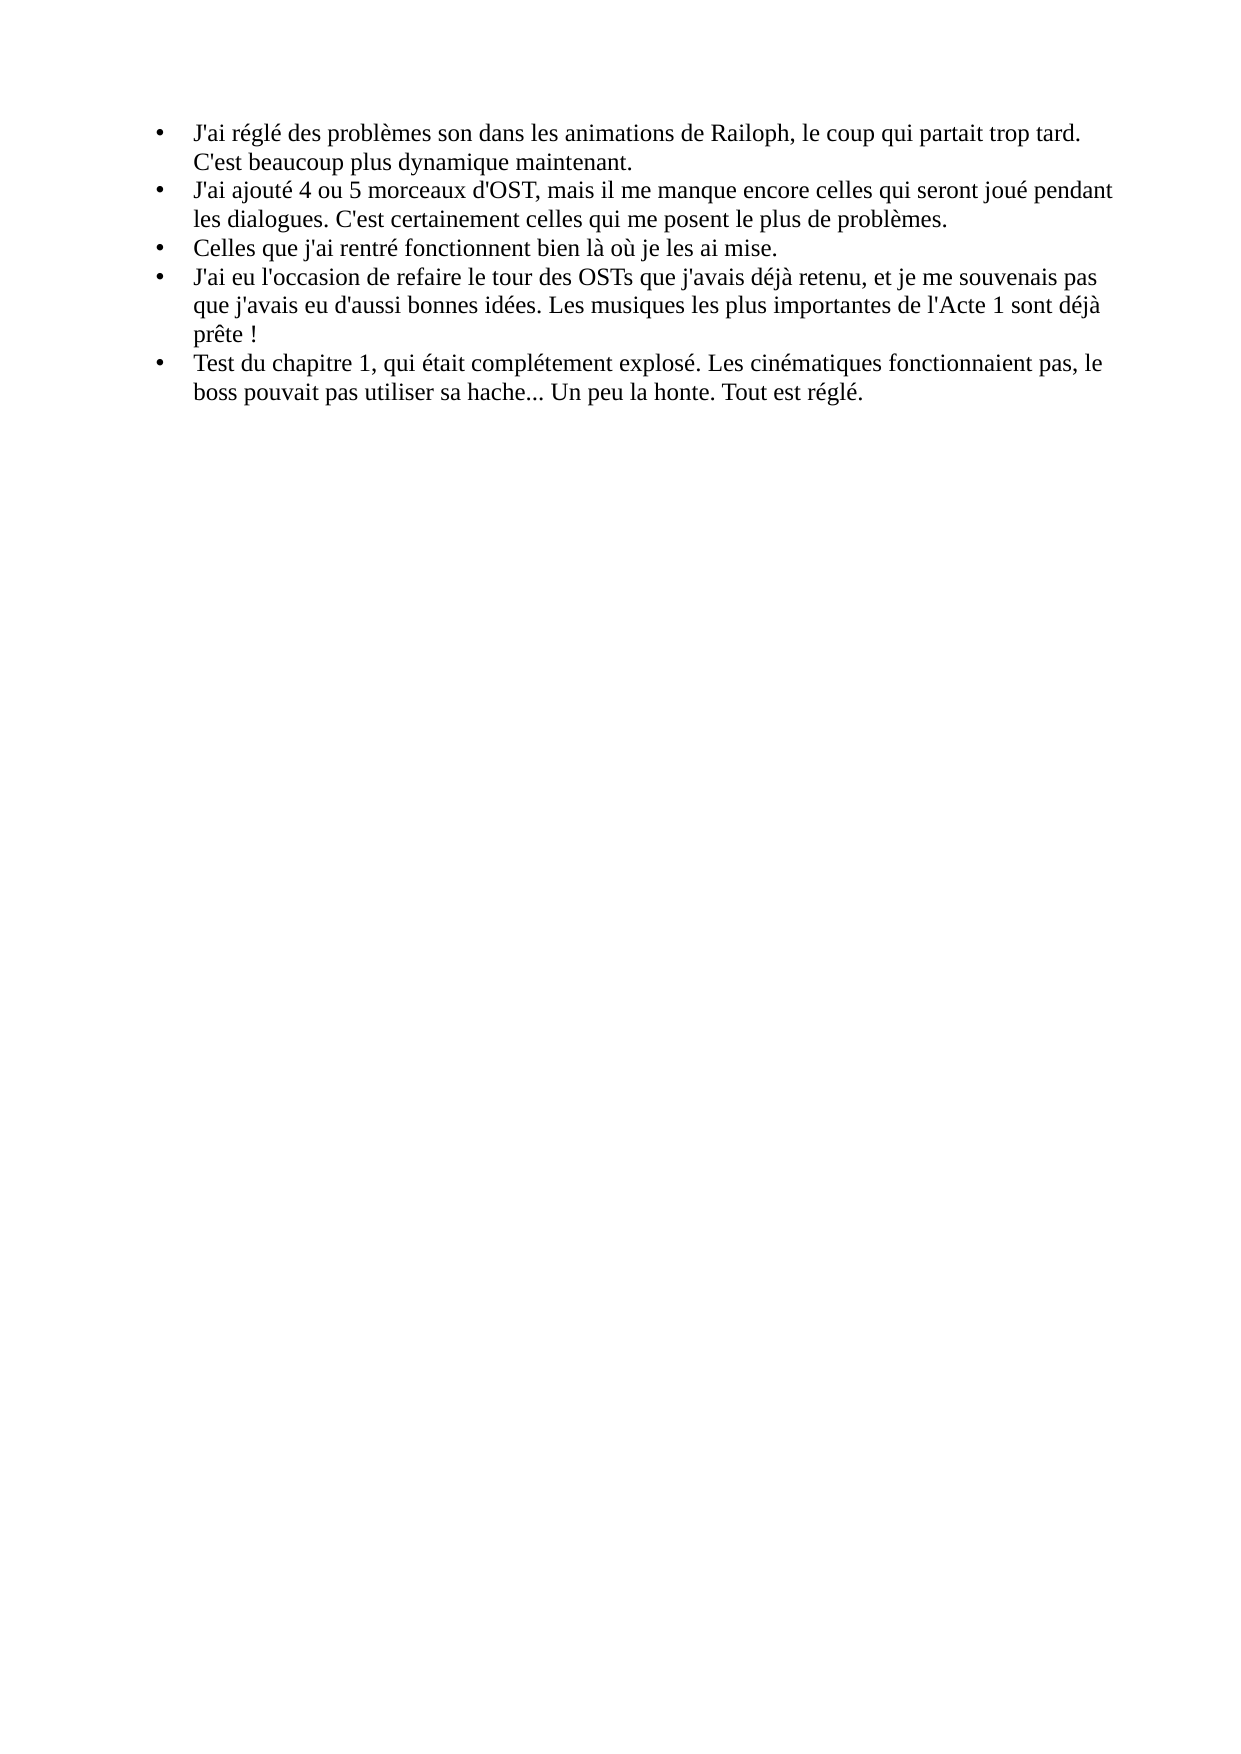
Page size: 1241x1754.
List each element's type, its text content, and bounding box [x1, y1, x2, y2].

list J'ai eu l'occasion de refaire le tour des OSTs que j'avais déjà retenu, et je me souvenais pas que j'avais eu d'aussi bonnes idées. Les musiques les plus importantes de l'Acte 1 sont déjà prête ! [156, 262, 1122, 348]
list J'ai réglé des problèmes son dans les animations de Railoph, le coup qui partait trop tard. C'est beaucoup plus dynamique maintenant. [156, 118, 1122, 176]
list J'ai ajouté 4 ou 5 morceaux d'OST, mais il me manque encore celles qui seront joué pendant les dialogues. C'est certainement celles qui me posent le plus de problèmes. [156, 176, 1122, 233]
list Test du chapitre 1, qui était complétement explosé. Les cinématiques fonctionnaient pas, le boss pouvait pas utiliser sa hache... Un peu la honte. Tout est réglé. [156, 348, 1122, 406]
list Celles que j'ai rentré fonctionnent bien là où je les ai mise. [156, 233, 1122, 262]
